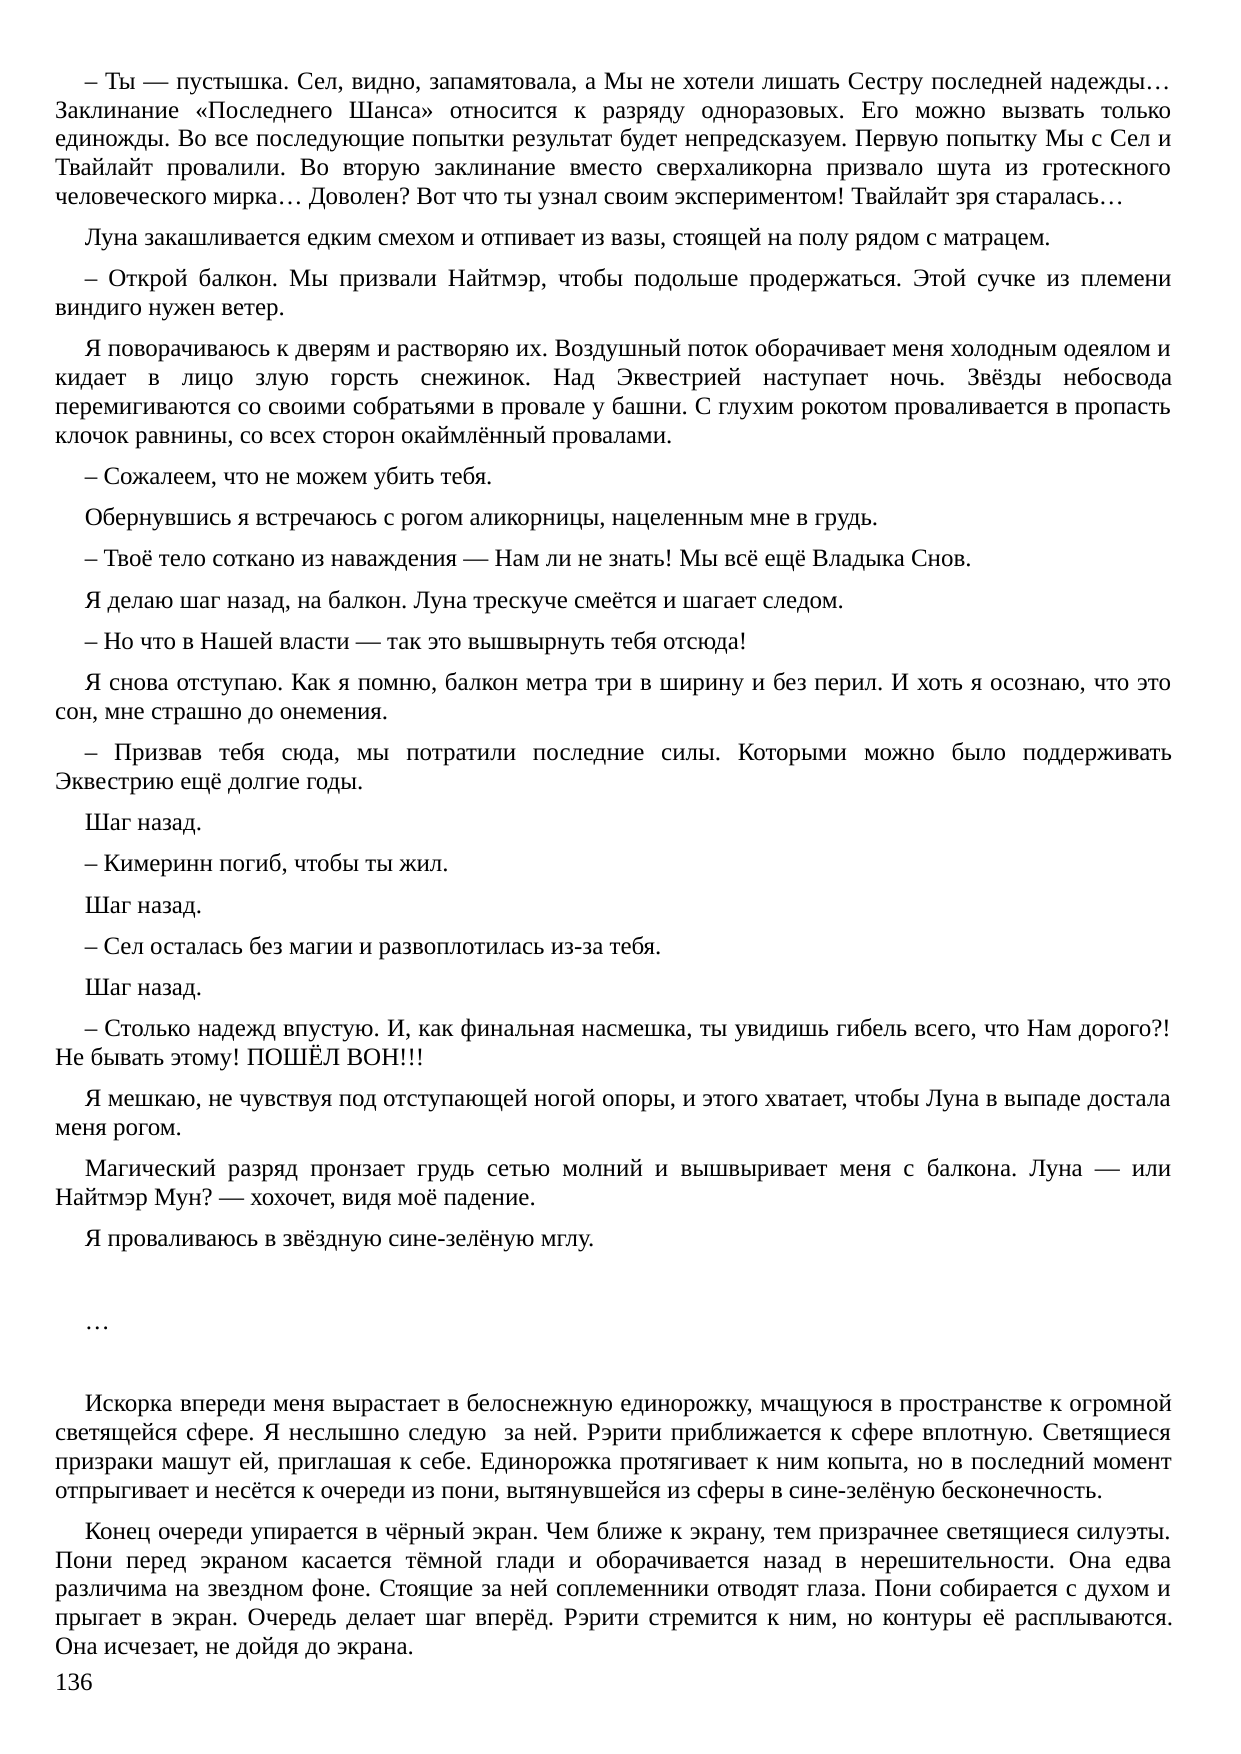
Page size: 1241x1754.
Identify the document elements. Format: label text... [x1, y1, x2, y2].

text Обернувшись я встречаюсь с рогом аликорницы, нацеленным мне в грудь. [55, 502, 1173, 531]
text – Сожалеем, что не можем убить тебя. [55, 461, 1173, 490]
text – Призвав тебя сюда, мы потратили последние силы. Которыми можно было поддерживать Эквестрию ещё долгие годы. [55, 737, 1173, 795]
text – Ты — пустышка. Сел, видно, запамятовала, а Мы не хотели лишать Сестру последней надежды… Заклинание «Последнего Шанса» относится к разряду одноразовых. Его можно вызвать только единожды. Во все последующие попытки результат будет непредсказуем. Первую попытку Мы с Сел и Твайлайт провалили. Во вторую заклинание вместо сверхаликорна призвало шута из гротескного человеческого мирка… Доволен? Вот что ты узнал своим экспериментом! Твайлайт зря старалась… [55, 66, 1173, 210]
text – Сел осталась без магии и развоплотилась из-за тебя. [55, 931, 1173, 960]
text Шаг назад. [55, 972, 1173, 1001]
text Луна закашливается едким смехом и отпивает из вазы, стоящей на полу рядом с матрацем. [55, 222, 1173, 251]
text Шаг назад. [55, 807, 1173, 836]
text – Но что в Нашей власти — так это вышвырнуть тебя отсюда! [55, 626, 1173, 655]
text Конец очереди упирается в чёрный экран. Чем ближе к экрану, тем призрачнее светящиеся силуэты. Пони перед экраном касается тёмной глади и оборачивается назад в нерешительности. Она едва различима на звездном фоне. Стоящие за ней соплеменники отводят глаза. Пони собирается с духом и прыгает в экран. Очередь делает шаг вперёд. Рэрити стремится к ним, но контуры её расплываются. Она исчезает, не дойдя до экрана. [55, 1516, 1173, 1660]
text Я проваливаюсь в звёздную сине-зелёную мглу. [55, 1223, 1173, 1252]
text Магический разряд пронзает грудь сетью молний и вышвыривает меня с балкона. Луна — или Найтмэр Мун? — хохочет, видя моё падение. [55, 1153, 1173, 1211]
text – Столько надежд впустую. И, как финальная насмешка, ты увидишь гибель всего, что Нам дорого?! Не бывать этому! ПОШЁЛ ВОН!!! [55, 1013, 1173, 1071]
text Я делаю шаг назад, на балкон. Луна трескуче смеётся и шагает следом. [55, 585, 1173, 613]
text – Твоё тело соткано из наваждения — Нам ли не знать! Мы всё ещё Владыка Снов. [55, 543, 1173, 572]
text Искорка впереди меня вырастает в белоснежную единорожку, мчащуюся в пространстве к огромной светящейся сфере. Я неслышно следую за ней. Рэрити приближается к сфере вплотную. Светящиеся призраки машут ей, приглашая к себе. Единорожка протягивает к ним копыта, но в последний момент отпрыгивает и несётся к очереди из пони, вытянувшейся из сферы в сине-зелёную бесконечность. [55, 1388, 1173, 1503]
text Я мешкаю, не чувствуя под отступающей ногой опоры, и этого хватает, чтобы Луна в выпаде достала меня рогом. [55, 1083, 1173, 1141]
text Я снова отступаю. Как я помню, балкон метра три в ширину и без перил. И хоть я осознаю, что это сон, мне страшно до онемения. [55, 667, 1173, 725]
text – Открой балкон. Мы призвали Найтмэр, чтобы подольше продержаться. Этой сучке из племени виндиго нужен ветер. [55, 263, 1173, 321]
text Я поворачиваюсь к дверям и растворяю их. Воздушный поток оборачивает меня холодным одеялом и кидает в лицо злую горсть снежинок. Над Эквестрией наступает ночь. Звёзды небосвода перемигиваются со своими собратьями в провале у башни. С глухим рокотом проваливается в пропасть клочок равнины, со всех сторон окаймлённый провалами. [55, 333, 1173, 448]
text … [55, 1306, 1173, 1335]
text – Кимеринн погиб, чтобы ты жил. [55, 848, 1173, 877]
text Шаг назад. [55, 890, 1173, 918]
